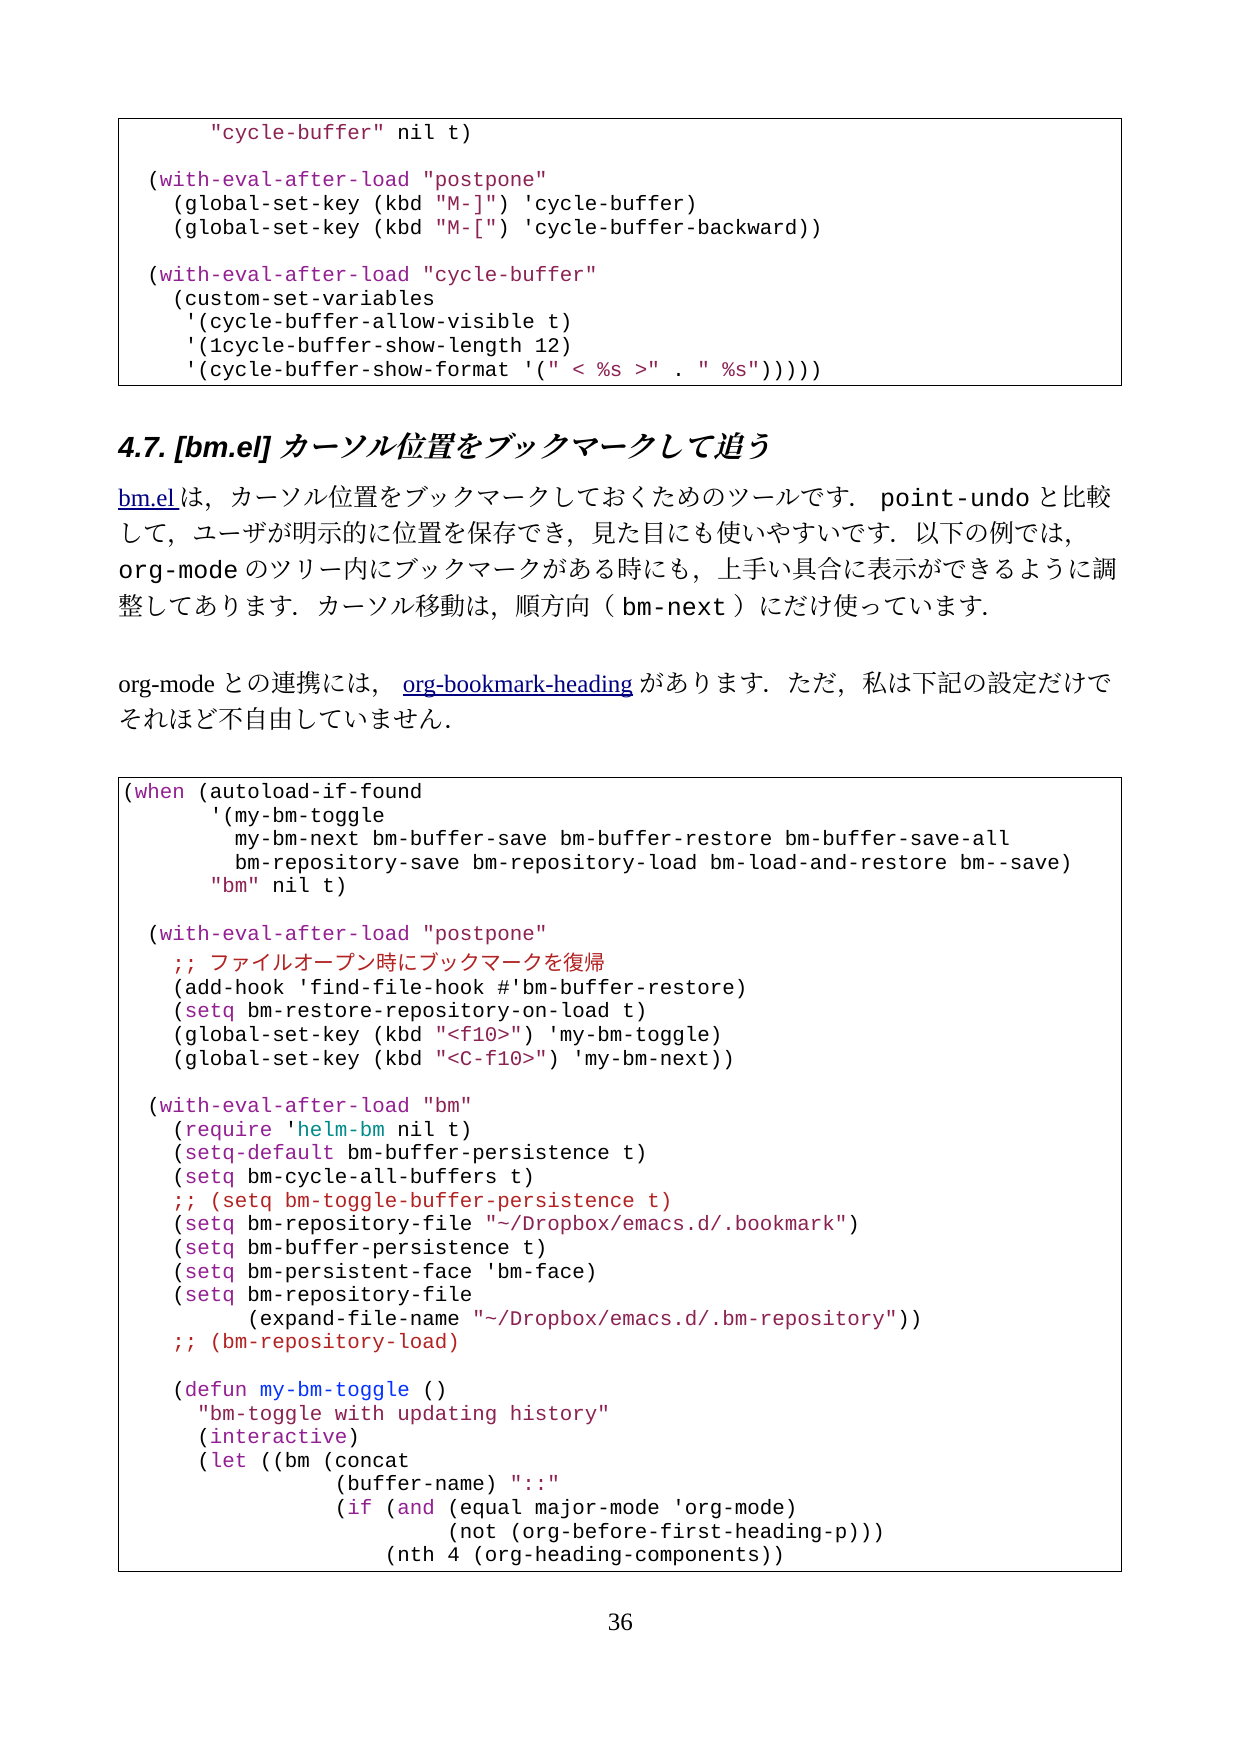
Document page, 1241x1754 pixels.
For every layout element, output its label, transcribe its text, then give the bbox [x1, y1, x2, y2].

text (setq bm-buffer-persistence t) [119, 1233, 1121, 1257]
text (with-eval-after-load "bm" [119, 1091, 1121, 1115]
text (if (and (equal major-mode 'org-mode) [119, 1493, 1121, 1517]
text (global-set-key (kbd "<C-f10>") 'my-bm-next)) [119, 1044, 1121, 1067]
text ;; (bm-repository-load) [119, 1328, 1121, 1351]
text (setq bm-restore-repository-on-load t) [119, 997, 1121, 1020]
text (global-set-key (kbd "M-]") 'cycle-buffer) [119, 189, 1121, 213]
text my-bm-next bm-buffer-save bm-buffer-restore bm-buffer-save-all [119, 824, 1121, 848]
text bm-repository-save bm-repository-load bm-load-and-restore bm--save) [119, 848, 1121, 872]
text (setq bm-repository-file [119, 1280, 1121, 1304]
text (with-eval-after-load "postpone" [119, 165, 1121, 189]
text (global-set-key (kbd "M-[") 'cycle-buffer-backward)) [119, 213, 1121, 236]
text (interactive) [119, 1422, 1121, 1446]
text (defun my-bm-toggle () [119, 1375, 1121, 1398]
text (setq-default bm-buffer-persistence t) [119, 1138, 1121, 1162]
text '(my-bm-toggle [119, 801, 1121, 824]
text (setq bm-persistent-face 'bm-face) [119, 1257, 1121, 1280]
text (global-set-key (kbd "<f10>") 'my-bm-toggle) [119, 1020, 1121, 1044]
text (buffer-name) "::" [119, 1469, 1121, 1493]
text "cycle-buffer" nil t) [119, 119, 1121, 142]
text '(1cycle-buffer-show-length 12) [119, 331, 1121, 354]
text (require 'helm-bm nil t) [119, 1115, 1121, 1138]
text bm.elは，カーソル位置をブックマークしておくためのツールです． point-undo と比較して，ユーザが明示的に位置を保存でき，見た目にも使いやすいです．以下の例では， org-mode のツリー内にブックマークがある時にも，上手い具合に表示ができるように調整してあります．カーソル移動は，順方向（ bm-next ）にだけ使っています． [118, 478, 1122, 651]
text (setq bm-repository-file "~/Dropbox/emacs.d/.bookmark") [119, 1209, 1121, 1233]
subtitle [bm.el] カーソル位置をブックマークして追う [118, 423, 1122, 465]
text '(cycle-buffer-show-format '(" < %s >" . " %s"))))) [119, 354, 1121, 385]
text '(cycle-buffer-allow-visible t) [119, 307, 1121, 331]
text (custom-set-variables [119, 284, 1121, 307]
text "bm-toggle with updating history" [119, 1398, 1121, 1422]
text (when (autoload-if-found [119, 778, 1121, 801]
text (with-eval-after-load "postpone" [119, 919, 1121, 942]
text (setq bm-cycle-all-buffers t) [119, 1162, 1121, 1186]
text ;; (setq bm-toggle-buffer-persistence t) [119, 1186, 1121, 1209]
text ;; ファイルオープン時にブックマークを復帰 [119, 942, 1121, 973]
text (add-hook 'find-file-hook #'bm-buffer-restore) [119, 973, 1121, 997]
text (nth 4 (org-heading-components)) [119, 1540, 1121, 1571]
text (let ((bm (concat [119, 1446, 1121, 1469]
text (expand-file-name "~/Dropbox/emacs.d/.bm-repository")) [119, 1304, 1121, 1328]
text (with-eval-after-load "cycle-buffer" [119, 260, 1121, 284]
text org-mode との連携には， org-bookmark-heading があります．ただ，私は下記の設定だけでそれほど不自由していません． [118, 664, 1122, 764]
text (not (org-before-first-heading-p))) [119, 1517, 1121, 1540]
text "bm" nil t) [119, 872, 1121, 895]
